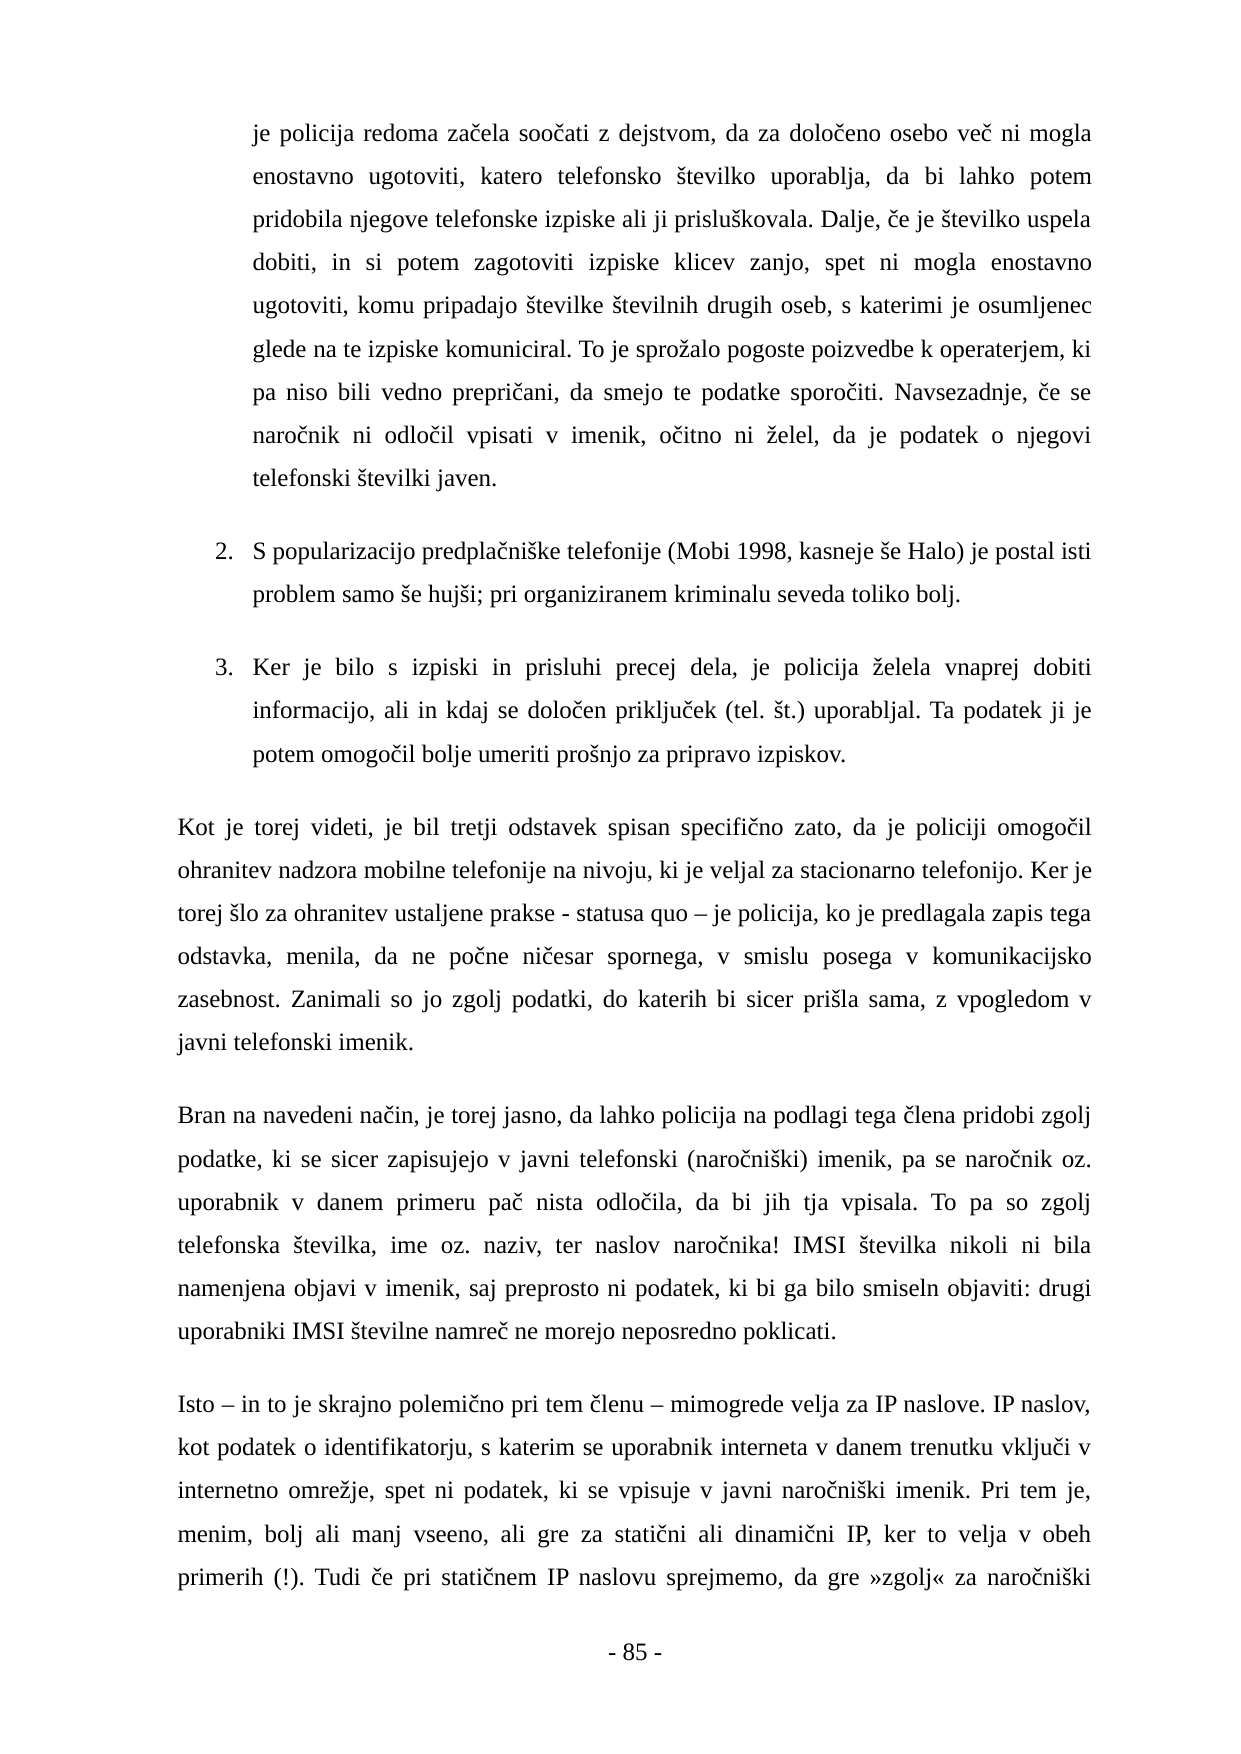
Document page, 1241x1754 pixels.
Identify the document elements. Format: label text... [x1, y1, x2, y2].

list Ker je bilo s izpiski in prisluhi precej dela, je policija želela vnaprej dobiti informacijo, ali in kdaj se določen priključek (tel. št.) uporabljal. Ta podatek ji je potem omogočil bolje umeriti prošnjo za pripravo izpiskov. [215, 652, 1093, 767]
text Isto – in to je skrajno polemično pri tem členu – mimogrede velja za IP naslove. IP naslov, kot podatek o identifikatorju, s katerim se uporabnik interneta v danem trenutku vključi v internetno omrežje, spet ni podatek, ki se vpisuje v javni naročniški imenik. Pri tem je, menim, bolj ali manj vseeno, ali gre za statični ali dinamični IP, ker to velja v obeh primerih (!). Tudi če pri statičnem IP naslovu sprejmemo, da gre »zgolj« za naročniški [177, 1389, 1093, 1591]
text Kot je torej videti, je bil tretji odstavek spisan specifično zato, da je policiji omogočil ohranitev nadzora mobilne telefonije na nivoju, ki je veljal za stacionarno telefonijo. Ker je torej šlo za ohranitev ustaljene prakse - statusa quo – je policija, ko je predlagala zapis tega odstavka, menila, da ne počne ničesar spornega, v smislu posega v komunikacijsko zasebnost. Zanimali so jo zgolj podatki, do katerih bi sicer prišla sama, z vpogledom v javni telefonski imenik. [177, 812, 1093, 1056]
list je policija redoma začela soočati z dejstvom, da za določeno osebo več ni mogla enostavno ugotoviti, katero telefonsko številko uporablja, da bi lahko potem pridobila njegove telefonske izpiske ali ji prisluškovala. Dalje, če je številko uspela dobiti, in si potem zagotoviti izpiske klicev zanjo, spet ni mogla enostavno ugotoviti, komu pripadajo številke številnih drugih oseb, s katerimi je osumljenec glede na te izpiske komuniciral. To je sprožalo pogoste poizvedbe k operaterjem, ki pa niso bili vedno prepričani, da smejo te podatke sporočiti. Navsezadnje, če se naročnik ni odločil vpisati v imenik, očitno ni želel, da je podatek o njegovi telefonski številki javen. [215, 118, 1093, 492]
list S popularizacijo predplačniške telefonije (Mobi 1998, kasneje še Halo) je postal isti problem samo še hujši; pri organiziranem kriminalu seveda toliko bolj. [215, 536, 1093, 608]
text Bran na navedeni način, je torej jasno, da lahko policija na podlagi tega člena pridobi zgolj podatke, ki se sicer zapisujejo v javni telefonski (naročniški) imenik, pa se naročnik oz. uporabnik v danem primeru pač nista odločila, da bi jih tja vpisala. To pa so zgolj telefonska številka, ime oz. naziv, ter naslov naročnika! IMSI številka nikoli ni bila namenjena objavi v imenik, saj preprosto ni podatek, ki bi ga bilo smiseln objaviti: drugi uporabniki IMSI številne namreč ne morejo neposredno poklicati. [177, 1101, 1093, 1345]
